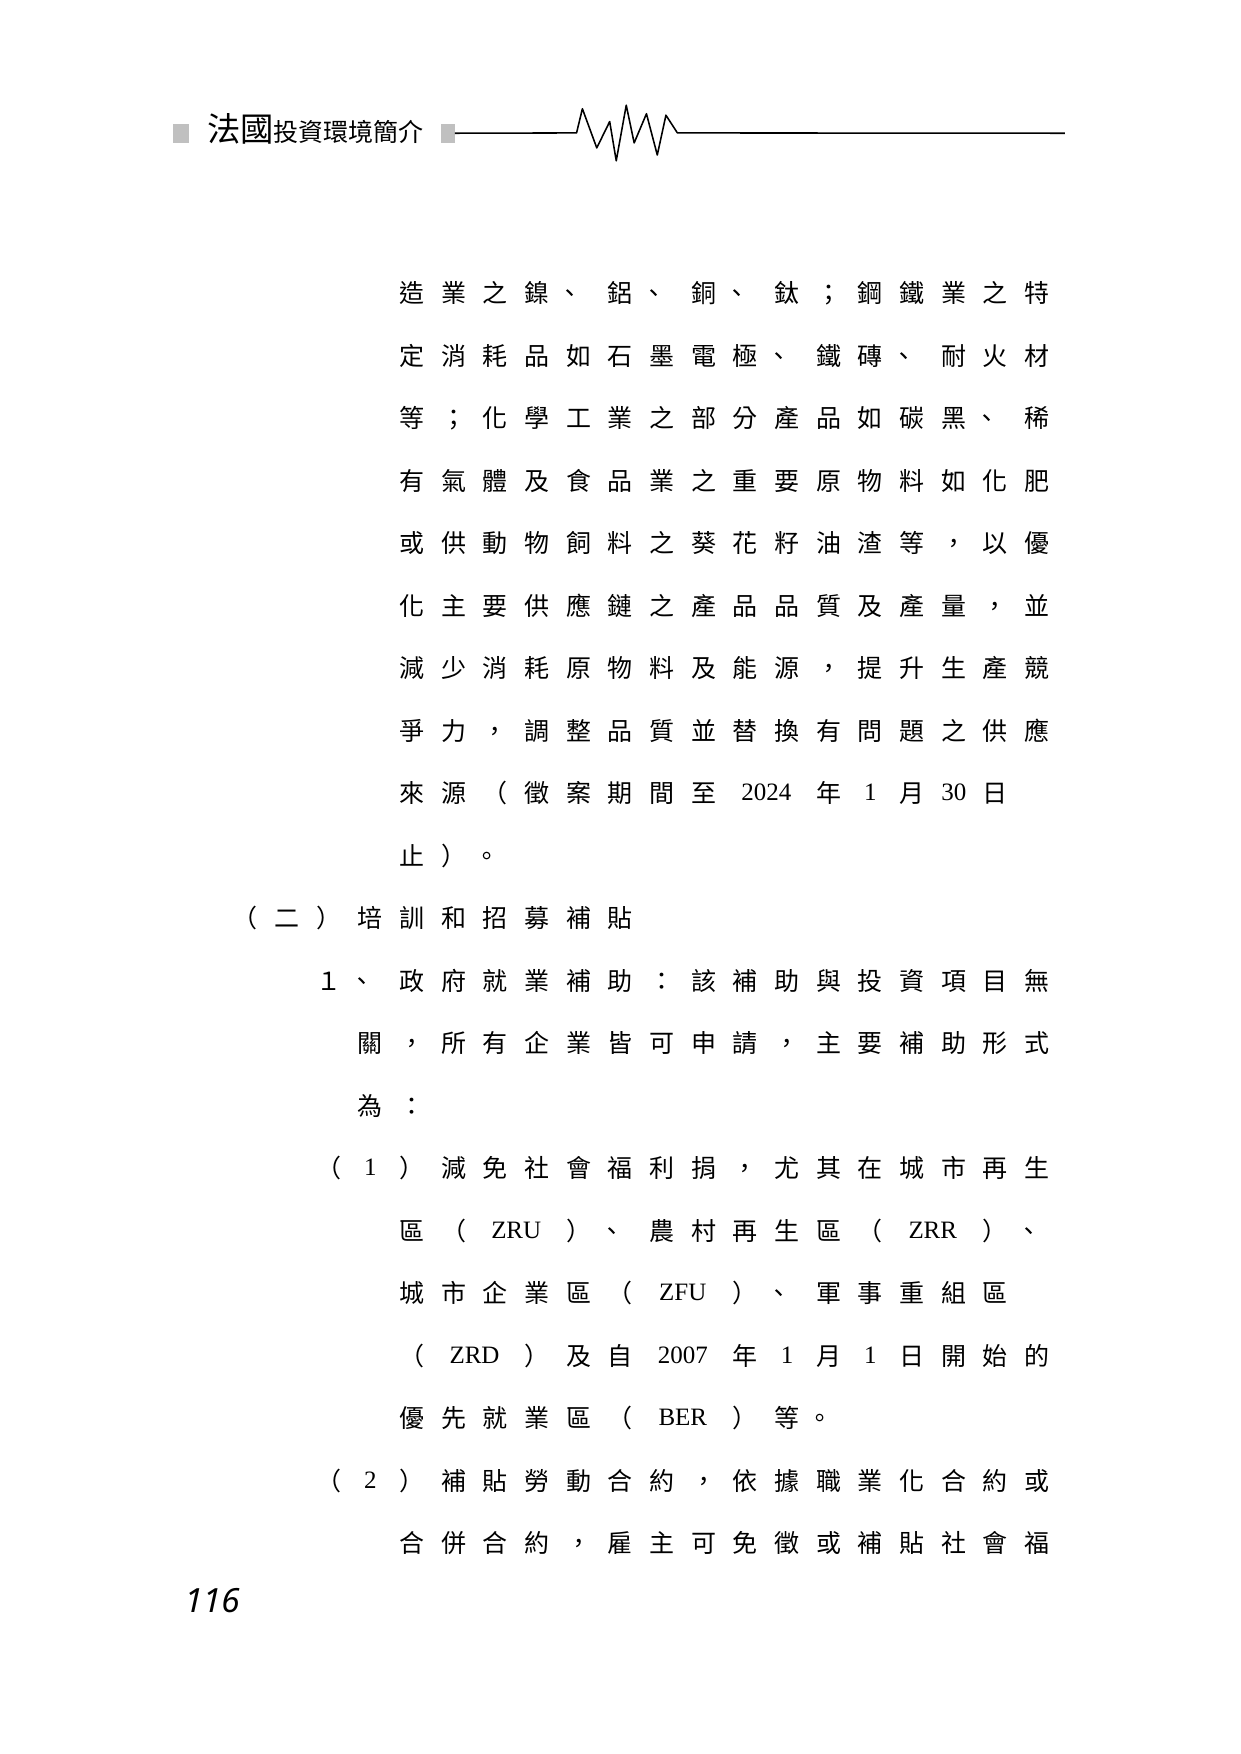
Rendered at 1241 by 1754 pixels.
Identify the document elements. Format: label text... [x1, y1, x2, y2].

text （二）培訓和招募補貼 [207, 875, 1058, 938]
text 造業之鎳、鋁、銅、鈦；鋼鐵業之特定消耗品如石墨電極、鐵磚、耐火材等；化學工業之部分產品如碳黑、稀有氣體及食品業之重要原物料如化肥或供動物飼料之葵花籽油渣等，以優化主要供應鏈之產品品質及產量，並減少消耗原物料及能源，提升生產競爭力，調整品質並替換有問題之供應來源（徵案期間至2024年1月30日止）。 [306, 250, 1058, 875]
text １、政府就業補助：該補助與投資項目無關，所有企業皆可申請，主要補助形式為： [281, 938, 1058, 1125]
text （1）減免社會福利捐，尤其在城市再生區（ZRU）、農村再生區（ZRR）、城市企業區（ZFU）、軍事重組區（ZRD）及自2007年1月1日開始的優先就業區（BER）等。 [306, 1125, 1058, 1438]
text （2）補貼勞動合約，依據職業化合約或合併合約，雇主可免徵或補貼社會福 [306, 1438, 1058, 1563]
